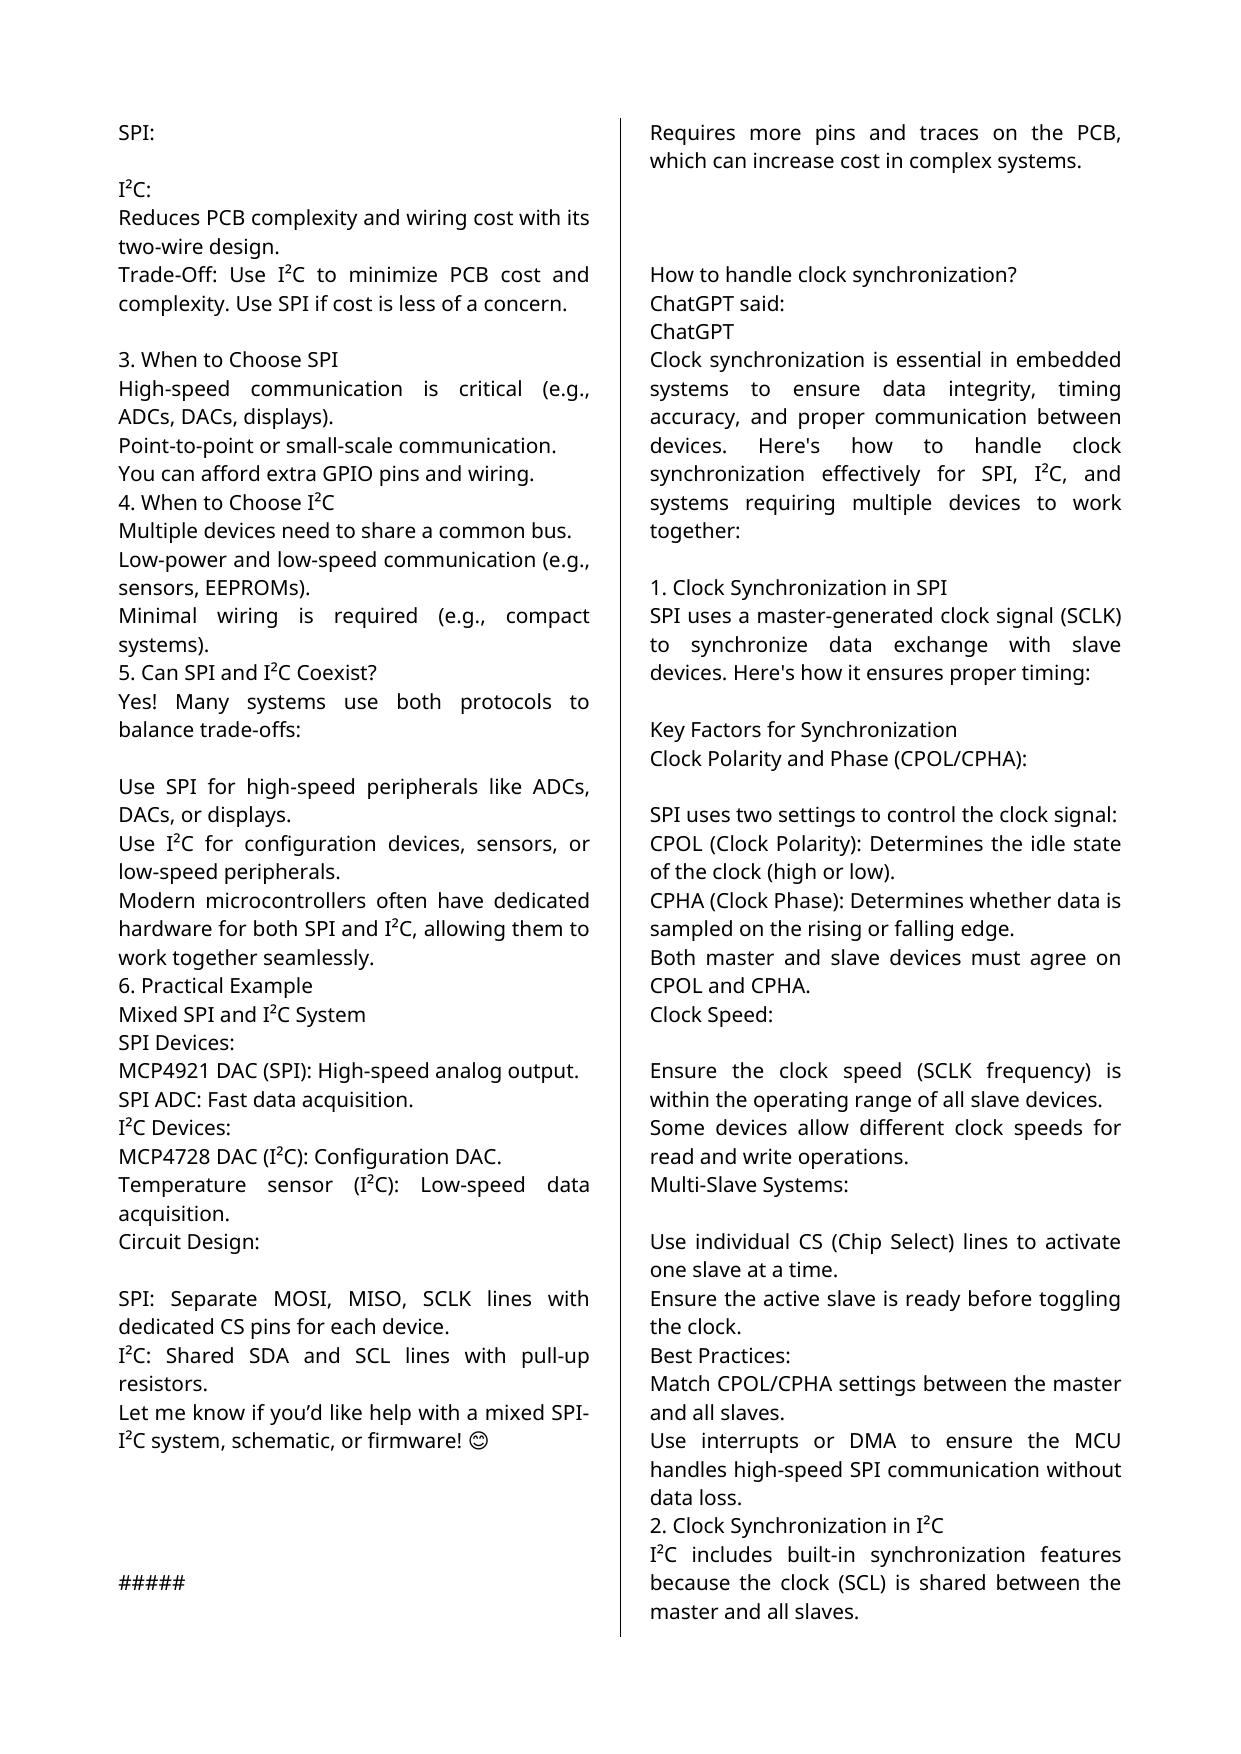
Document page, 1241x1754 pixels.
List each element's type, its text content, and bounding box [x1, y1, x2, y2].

text Reduces PCB complexity and wiring cost with its two-wire design. [118, 203, 591, 260]
text Point-to-point or small-scale communication. [118, 431, 591, 459]
text You can afford extra GPIO pins and wiring. [118, 459, 591, 488]
text Yes! Many systems use both protocols to balance trade-offs: [118, 687, 591, 744]
text SPI uses two settings to control the clock signal: [649, 801, 1122, 829]
text SPI uses a master-generated clock signal (SCLK) to synchronize data exchange with slave devices. Here's how it ensures proper timing: [649, 602, 1122, 687]
text Requires more pins and traces on the PCB, which can increase cost in complex systems. [649, 118, 1122, 175]
text Mixed SPI and I²C System [118, 1000, 591, 1028]
text Circuit Design: [118, 1227, 591, 1256]
text I²C includes built-in synchronization features because the clock (SCL) is shared between the master and all slaves. [649, 1540, 1122, 1625]
text Let me know if you’d like help with a mixed SPI-I²C system, schematic, or firmware! 😊 [118, 1398, 591, 1455]
text Use individual CS (Chip Select) lines to activate one slave at a time. [649, 1227, 1122, 1284]
text Clock Polarity and Phase (CPOL/CPHA): [649, 744, 1122, 772]
text Low-power and low-speed communication (e.g., sensors, EEPROMs). [118, 545, 591, 602]
text Best Practices: [649, 1341, 1122, 1369]
text I²C: [118, 175, 591, 203]
text 4. When to Choose I²C [118, 488, 591, 516]
text SPI: Separate MOSI, MISO, SCLK lines with dedicated CS pins for each device. [118, 1284, 591, 1341]
text ChatGPT [649, 317, 1122, 346]
text SPI ADC: Fast data acquisition. [118, 1085, 591, 1113]
text 3. When to Choose SPI [118, 346, 591, 374]
text 1. Clock Synchronization in SPI [649, 573, 1122, 602]
text ##### [118, 1568, 591, 1597]
text High-speed communication is critical (e.g., ADCs, DACs, displays). [118, 374, 591, 431]
text Clock synchronization is essential in embedded systems to ensure data integrity, timing accuracy, and proper communication between devices. Here's how to handle clock synchronization effectively for SPI, I²C, and systems requiring multiple devices to work together: [649, 346, 1122, 545]
text Clock Speed: [649, 1000, 1122, 1028]
text Multiple devices need to share a common bus. [118, 516, 591, 545]
text Trade-Off: Use I²C to minimize PCB cost and complexity. Use SPI if cost is less of a concern. [118, 260, 591, 317]
text ChatGPT said: [649, 289, 1122, 317]
text SPI: [118, 118, 591, 147]
text CPHA (Clock Phase): Determines whether data is sampled on the rising or falling edge. [649, 886, 1122, 943]
text Match CPOL/CPHA settings between the master and all slaves. [649, 1369, 1122, 1426]
text SPI Devices: [118, 1028, 591, 1057]
text 5. Can SPI and I²C Coexist? [118, 658, 591, 687]
text CPOL (Clock Polarity): Determines the idle state of the clock (high or low). [649, 829, 1122, 886]
text Temperature sensor (I²C): Low-speed data acquisition. [118, 1170, 591, 1227]
text Both master and slave devices must agree on CPOL and CPHA. [649, 943, 1122, 1000]
text Ensure the active slave is ready before toggling the clock. [649, 1284, 1122, 1341]
text MCP4728 DAC (I²C): Configuration DAC. [118, 1142, 591, 1170]
text 2. Clock Synchronization in I²C [649, 1512, 1122, 1540]
text Modern microcontrollers often have dedicated hardware for both SPI and I²C, allowing them to work together seamlessly. [118, 886, 591, 971]
text Minimal wiring is required (e.g., compact systems). [118, 602, 591, 658]
text I²C: Shared SDA and SCL lines with pull-up resistors. [118, 1341, 591, 1398]
text Some devices allow different clock speeds for read and write operations. [649, 1113, 1122, 1170]
text 6. Practical Example [118, 971, 591, 1000]
text Multi-Slave Systems: [649, 1170, 1122, 1199]
text Use SPI for high-speed peripherals like ADCs, DACs, or displays. [118, 772, 591, 829]
text I²C Devices: [118, 1113, 591, 1142]
text MCP4921 DAC (SPI): High-speed analog output. [118, 1057, 591, 1085]
text Ensure the clock speed (SCLK frequency) is within the operating range of all slave devices. [649, 1057, 1122, 1113]
text How to handle clock synchronization? [649, 260, 1122, 289]
text Use interrupts or DMA to ensure the MCU handles high-speed SPI communication without data loss. [649, 1426, 1122, 1512]
text Use I²C for configuration devices, sensors, or low-speed peripherals. [118, 829, 591, 886]
text Key Factors for Synchronization [649, 715, 1122, 744]
